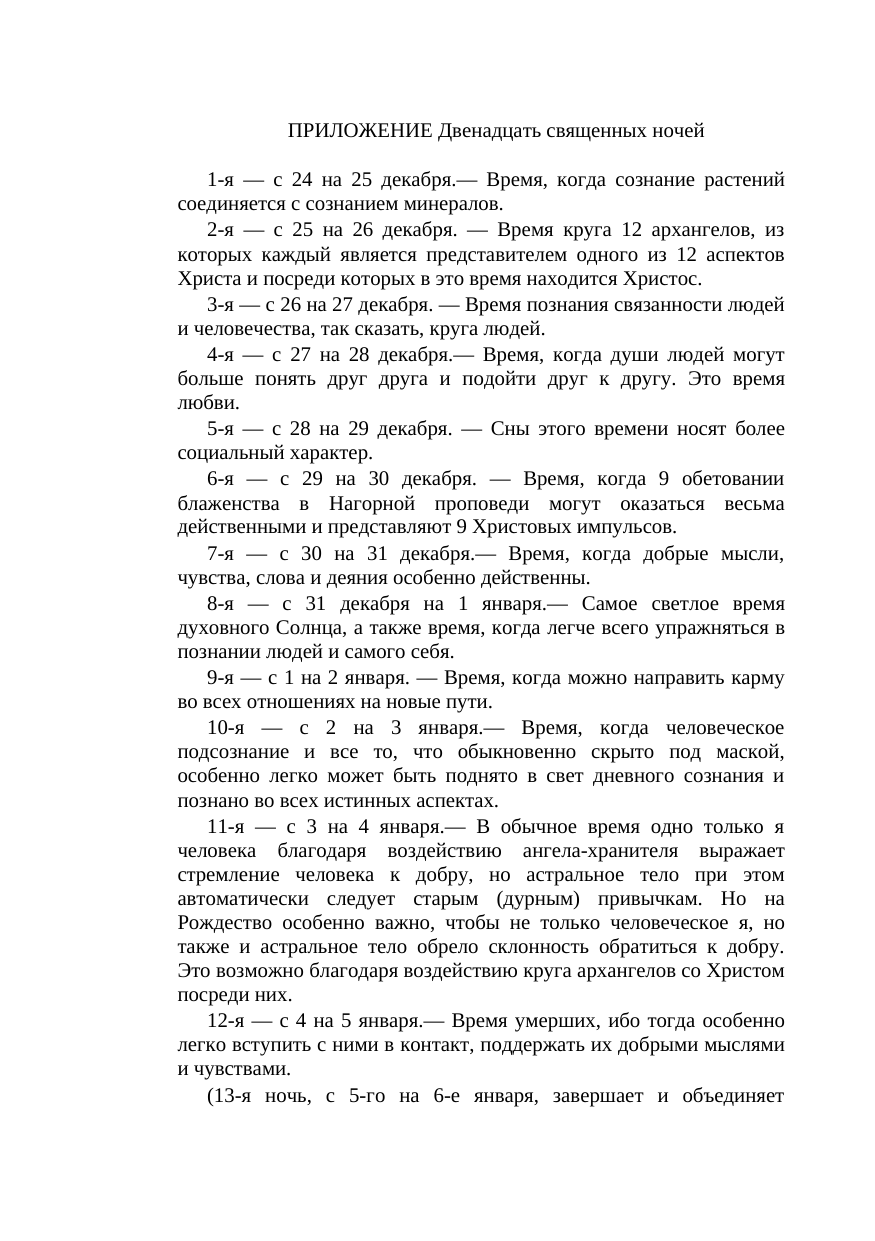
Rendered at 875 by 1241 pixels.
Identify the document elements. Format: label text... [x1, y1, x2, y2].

text (13-я ночь, с 5-го на 6-е января, завершает и объединяет [177, 1082, 786, 1107]
text ПРИЛОЖЕНИЕ Двенадцать священных ночей [177, 118, 786, 142]
text 7-я — с 30 на 31 декабря.— Время, когда добрые мысли, чувства, слова и деяния особенно действенны. [177, 541, 786, 589]
text 4-я — с 27 на 28 декабря.— Время, когда души людей могут больше понять друг друга и подойти друг к другу. Это время любви. [177, 342, 786, 414]
text 8-я — с 31 декабря на 1 января.— Самое светлое время духовного Солнца, а также время, когда легче всего упражняться в познании людей и самого себя. [177, 591, 786, 663]
text 2-я — с 25 на 26 декабря. — Время круга 12 архангелов, из которых каждый является представителем одного из 12 аспектов Христа и посреди которых в это время находится Христос. [177, 217, 786, 289]
text 5-я — с 28 на 29 декабря. — Сны этого времени носят более социальный характер. [177, 416, 786, 464]
text 9-я — с 1 на 2 января. — Время, когда можно направить карму во всех отношениях на новые пути. [177, 665, 786, 713]
text 12-я — с 4 на 5 января.— Время умерших, ибо тогда особенно легко вступить с ними в контакт, поддержать их добрыми мыслями и чувствами. [177, 1008, 786, 1080]
text 6-я — с 29 на 30 декабря. — Время, когда 9 обетовании блаженства в Нагорной проповеди могут оказаться весьма действенными и представляют 9 Христовых импульсов. [177, 466, 786, 538]
text 1-я — с 24 на 25 декабря.— Время, когда сознание растений соединяется с сознанием минералов. [177, 167, 786, 215]
text 3-я — с 26 на 27 декабря. — Время познания связанности людей и человечества, так сказать, круга людей. [177, 292, 786, 340]
text 10-я — с 2 на 3 января.— Время, когда человеческое подсознание и все то, что обыкновенно скрыто под маской, особенно легко может быть поднято в свет дневного сознания и познано во всех истинных аспектах. [177, 715, 786, 812]
text 11-я — с 3 на 4 января.— В обычное время одно только я человека благодаря воздействию ангела-хранителя выражает стремление человека к добру, но астральное тело при этом автоматически следует старым (дурным) привычкам. Но на Рождество особенно важно, чтобы не только человеческое я, но также и астральное тело обрело склонность обратиться к добру. Это возможно благодаря воздействию круга архангелов со Христом посреди них. [177, 814, 786, 1006]
